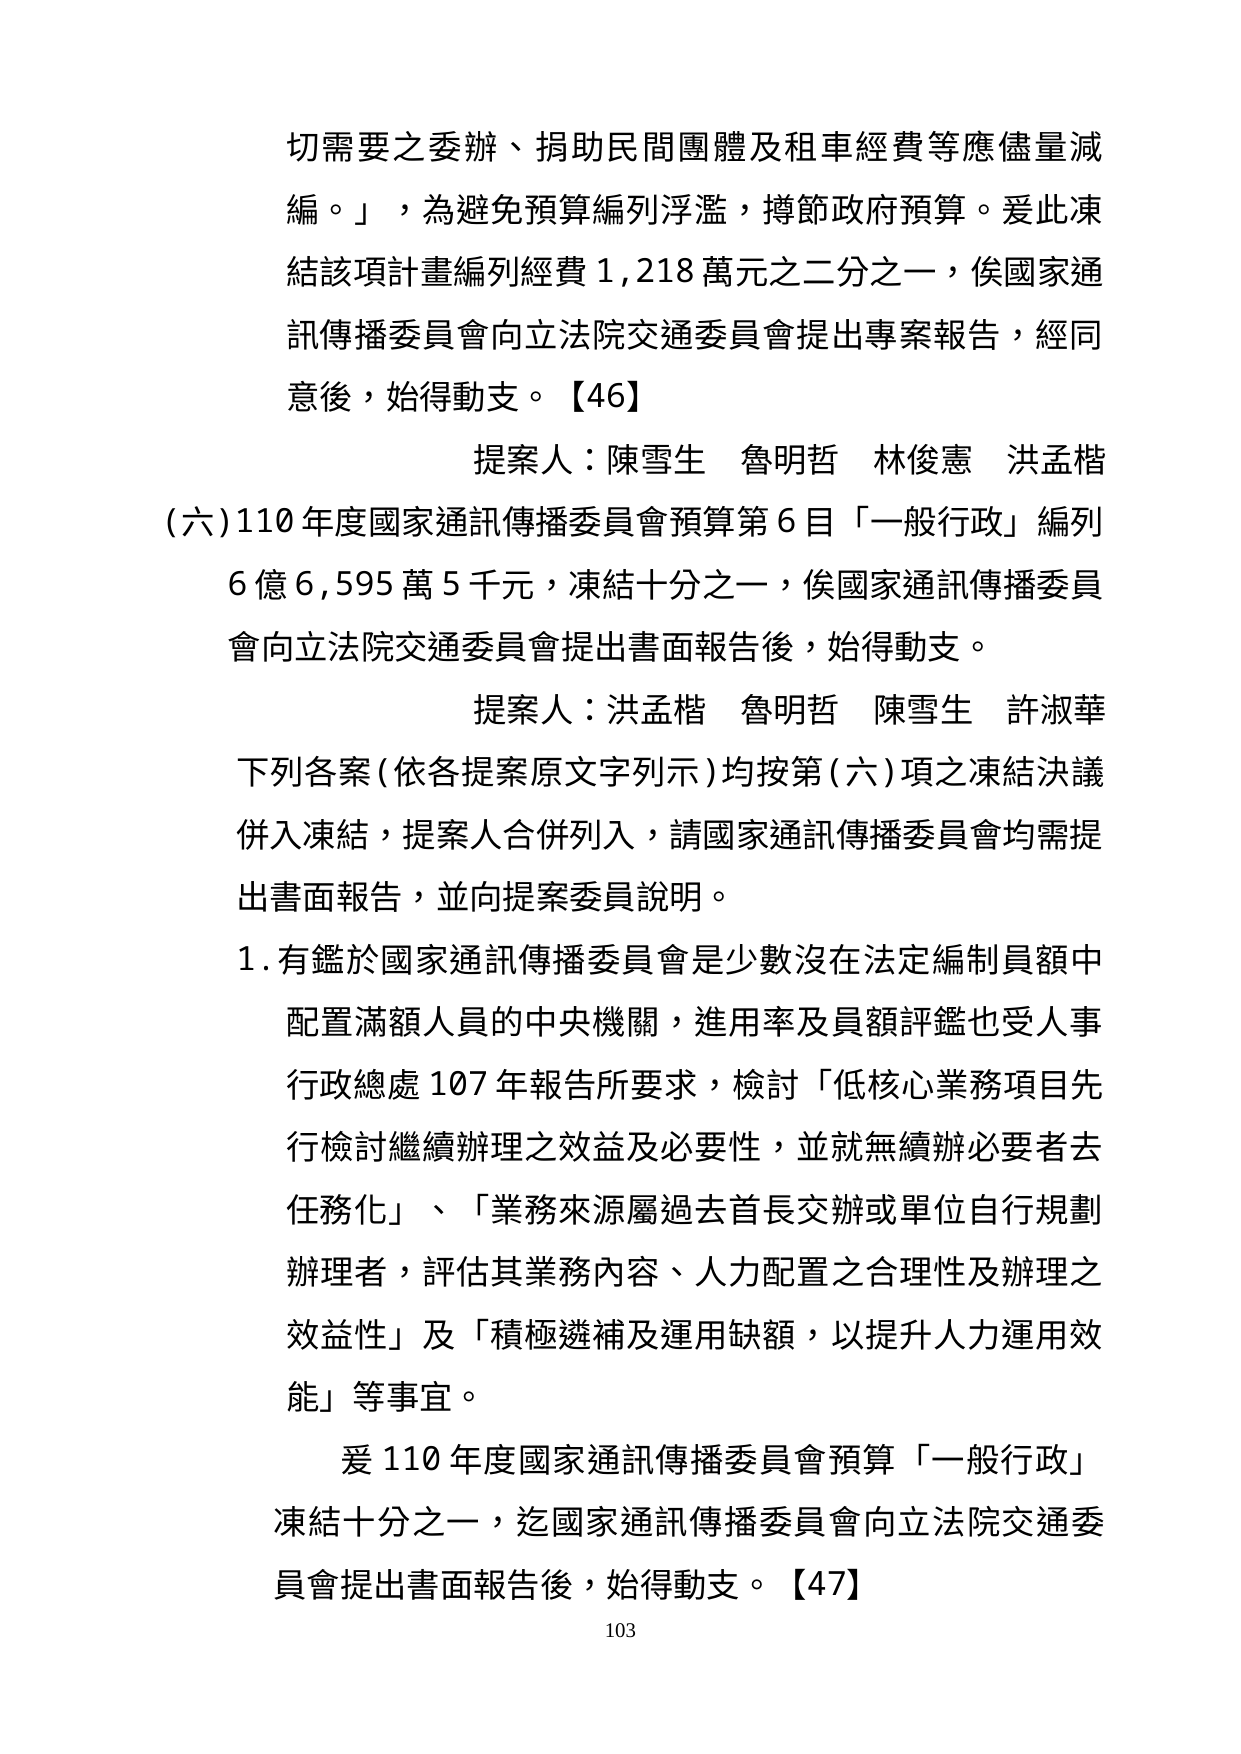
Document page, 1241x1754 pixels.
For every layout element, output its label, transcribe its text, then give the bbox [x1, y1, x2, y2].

text 下列各案(依各提案原文字列示)均按第(六)項之凍結決議併入凍結，提案人合併列入，請國家通訊傳播委員會均需提出書面報告，並向提案委員說明。 [236, 728, 1104, 916]
text 提案人：陳雪生 魯明哲 林俊憲 洪孟楷 [473, 416, 1117, 478]
text 1.有鑑於國家通訊傳播委員會是少數沒在法定編制員額中配置滿額人員的中央機關，進用率及員額評鑑也受人事行政總處107年報告所要求，檢討「低核心業務項目先行檢討繼續辦理之效益及必要性，並就無續辦必要者去任務化」、「業務來源屬過去首長交辦或單位自行規劃辦理者，評估其業務內容、人力配置之合理性及辦理之效益性」及「積極遴補及運用缺額，以提升人力運用效能」等事宜。 [236, 916, 1104, 1416]
text 切需要之委辦、捐助民間團體及租車經費等應儘量減編。」，為避免預算編列浮濫，撙節政府預算。爰此凍結該項計畫編列經費1,218萬元之二分之一，俟國家通訊傳播委員會向立法院交通委員會提出專案報告，經同意後，始得動支。【46】 [236, 103, 1104, 416]
text 提案人：洪孟楷 魯明哲 陳雪生 許淑華 [473, 666, 1117, 728]
text 爰110年度國家通訊傳播委員會預算「一般行政」凍結十分之一，迄國家通訊傳播委員會向立法院交通委員會提出書面報告後，始得動支。【47】 [273, 1416, 1104, 1603]
text (六)110年度國家通訊傳播委員會預算第6目「一般行政」編列6億6,595萬5千元，凍結十分之一，俟國家通訊傳播委員會向立法院交通委員會提出書面報告後，始得動支。 [161, 478, 1104, 666]
